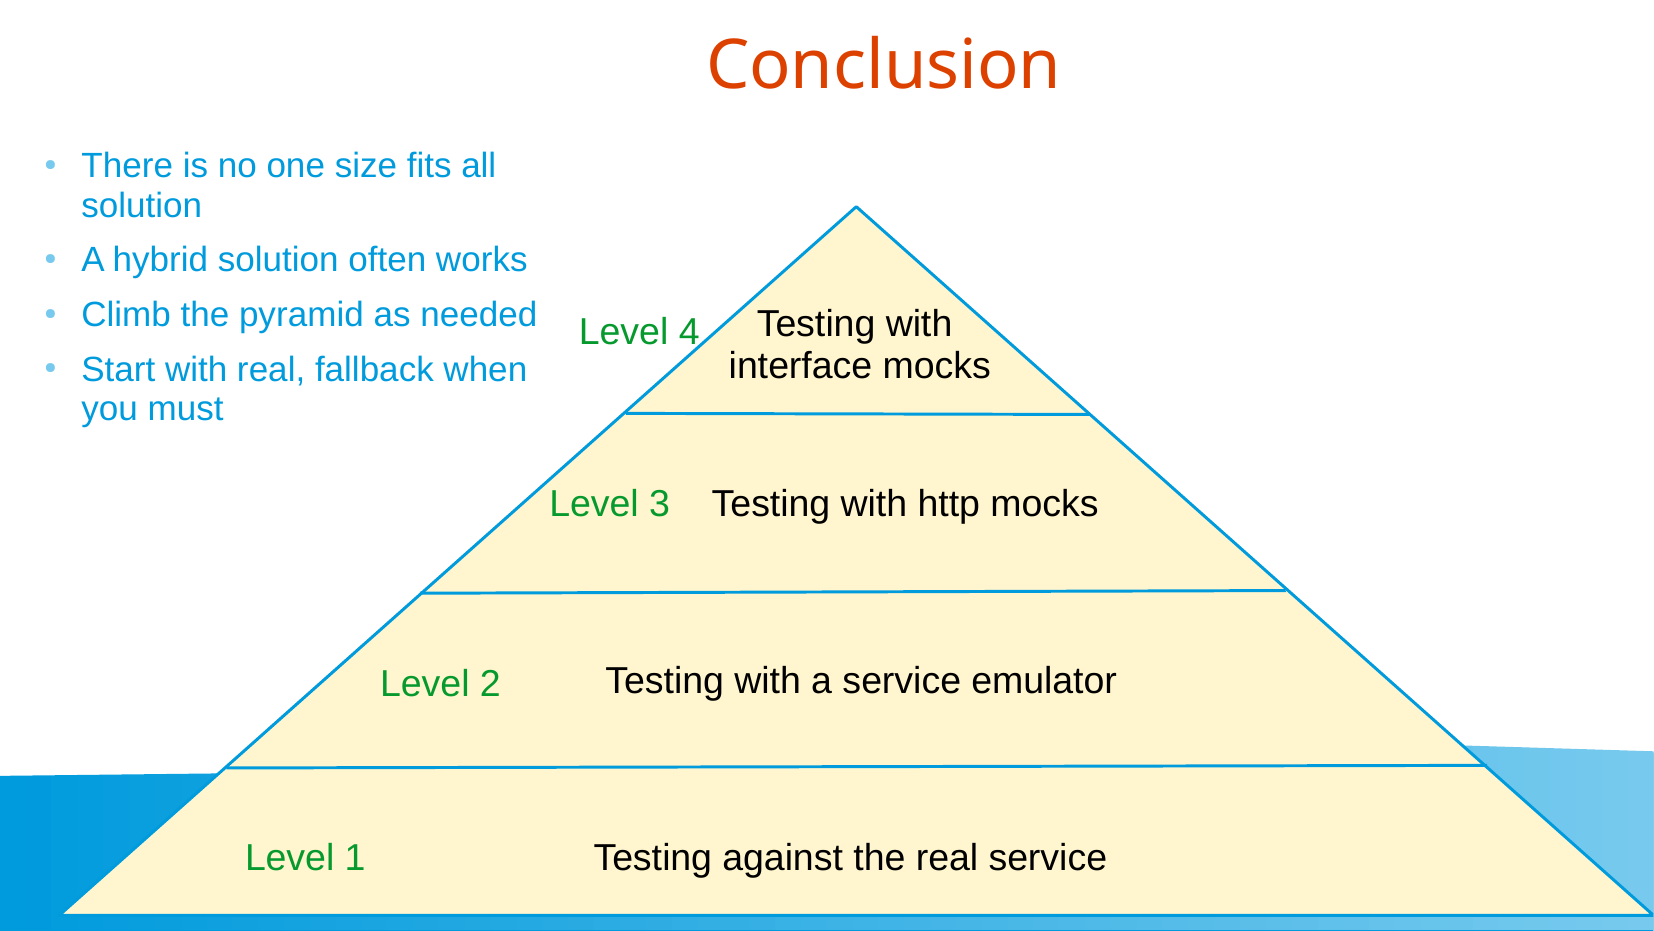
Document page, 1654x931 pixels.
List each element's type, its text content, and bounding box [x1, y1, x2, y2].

text_box [227, 412, 1483, 766]
text_box Testing with a service emulator [590, 651, 1211, 709]
title Conclusion [145, 0, 1622, 151]
text_box [626, 344, 1088, 412]
text_box Level 1 [230, 829, 387, 886]
text_box Testing with interface mocks [708, 295, 1011, 395]
text_box Level 3 [534, 474, 691, 532]
text_box Testing against the real service [578, 829, 1199, 886]
text_box Level 4 [564, 303, 721, 361]
text_box [756, 206, 956, 295]
list There is no one size fits all solution A hybrid solution often works Climb the pyramid as needed Start with real, fallback when you must [31, 146, 554, 454]
text_box [59, 767, 1654, 916]
text_box Level 2 [365, 655, 522, 713]
text_box Testing with http mocks [696, 474, 1121, 532]
